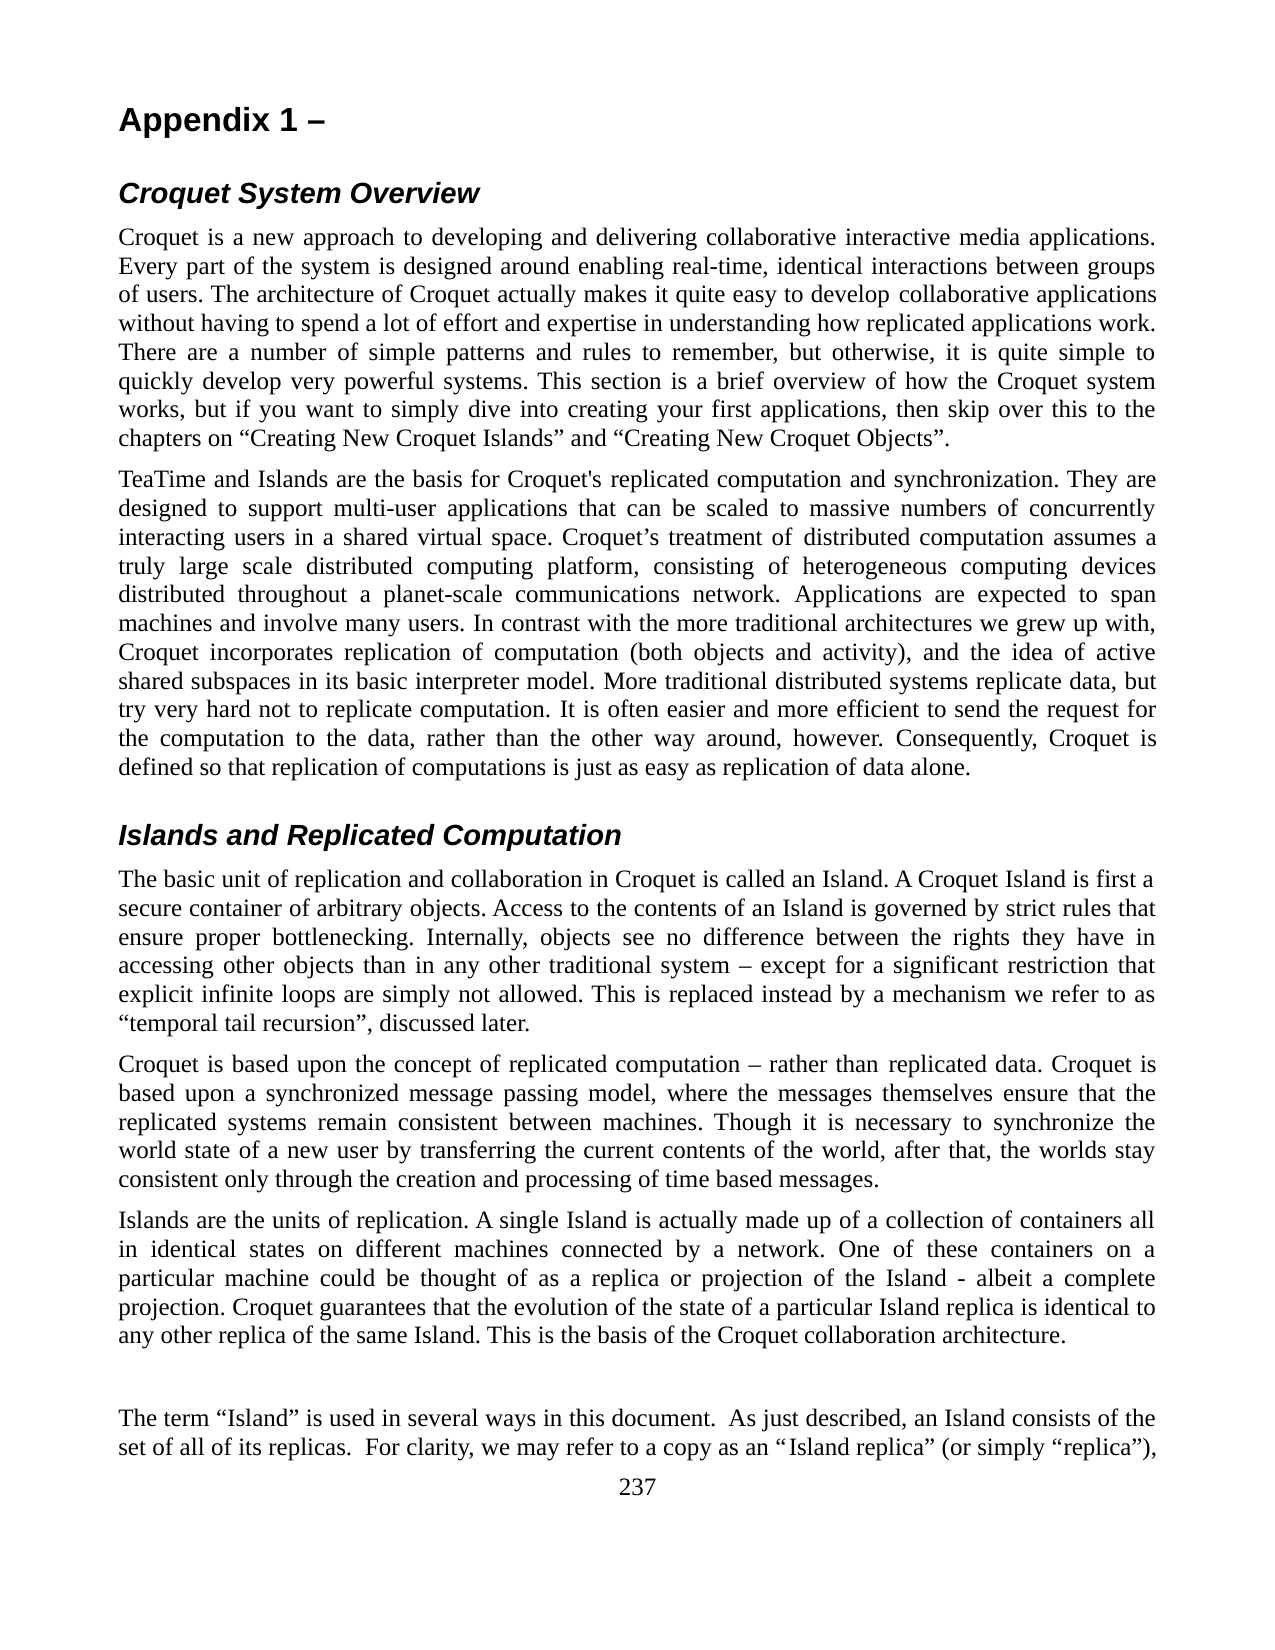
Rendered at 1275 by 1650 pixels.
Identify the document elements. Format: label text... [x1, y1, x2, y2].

text Islands are the units of replication. A single Island is actually made up of a collection of containers all in identical states on different machines connected by a network. One of these containers on a particular machine could be thought of as a replica or projection of the Island - albeit a complete projection. Croquet guarantees that the evolution of the state of a particular Island replica is identical to any other replica of the same Island. This is the basis of the Croquet collaboration architecture. [118, 1206, 1157, 1349]
text Croquet is a new approach to developing and delivering collaborative interactive media applications. Every part of the system is designed around enabling real-time, identical interactions between groups of users. The architecture of Croquet actually makes it quite easy to develop collaborative applications without having to spend a lot of effort and expertise in understanding how replicated applications work. There are a number of simple patterns and rules to remember, but otherwise, it is quite simple to quickly develop very powerful systems. This section is a brief overview of how the Croquet system works, but if you want to simply dive into creating your first applications, then skip over this to the chapters on “Creating New Croquet Islands” and “Creating New Croquet Objects”. [118, 222, 1157, 452]
text The basic unit of replication and collaboration in Croquet is called an Island. A Croquet Island is first a secure container of arbitrary objects. Access to the contents of an Island is governed by strict rules that ensure proper bottlenecking. Internally, objects see no difference between the rights they have in accessing other objects than in any other traditional system – except for a significant restriction that explicit infinite loops are simply not allowed. This is replaced instead by a mechanism we refer to as “temporal tail recursion”, discussed later. [118, 864, 1157, 1037]
subtitle Appendix 1 – [118, 100, 1157, 138]
text TeaTime and Islands are the basis for Croquet's replicated computation and synchronization. They are designed to support multi-user applications that can be scaled to massive numbers of concurrently interacting users in a shared virtual space. Croquet’s treatment of distributed computation assumes a truly large scale distributed computing platform, consisting of heterogeneous computing devices distributed throughout a planet-scale communications network. Applications are expected to span machines and involve many users. In contrast with the more traditional architectures we grew up with, Croquet incorporates replication of computation (both objects and activity), and the idea of active shared subspaces in its basic interpreter model. More traditional distributed systems replicate data, but try very hard not to replicate computation. It is often easier and more efficient to send the request for the computation to the data, rather than the other way around, however. Consequently, Croquet is defined so that replication of computations is just as easy as replication of data alone. [118, 464, 1157, 781]
subtitle Islands and Replicated Computation [118, 818, 1157, 852]
subtitle Croquet System Overview [118, 176, 1157, 209]
text Croquet is based upon the concept of replicated computation – rather than replicated data. Croquet is based upon a synchronized message passing model, where the messages themselves ensure that the replicated systems remain consistent between machines. Though it is necessary to synchronize the world state of a new user by transferring the current contents of the world, after that, the worlds stay consistent only through the creation and processing of time based messages. [118, 1049, 1157, 1193]
text The term “Island” is used in several ways in this document. As just described, an Island consists of the set of all of its replicas. For clarity, we may refer to a copy as an “Island replica” (or simply “replica”), [118, 1403, 1157, 1461]
